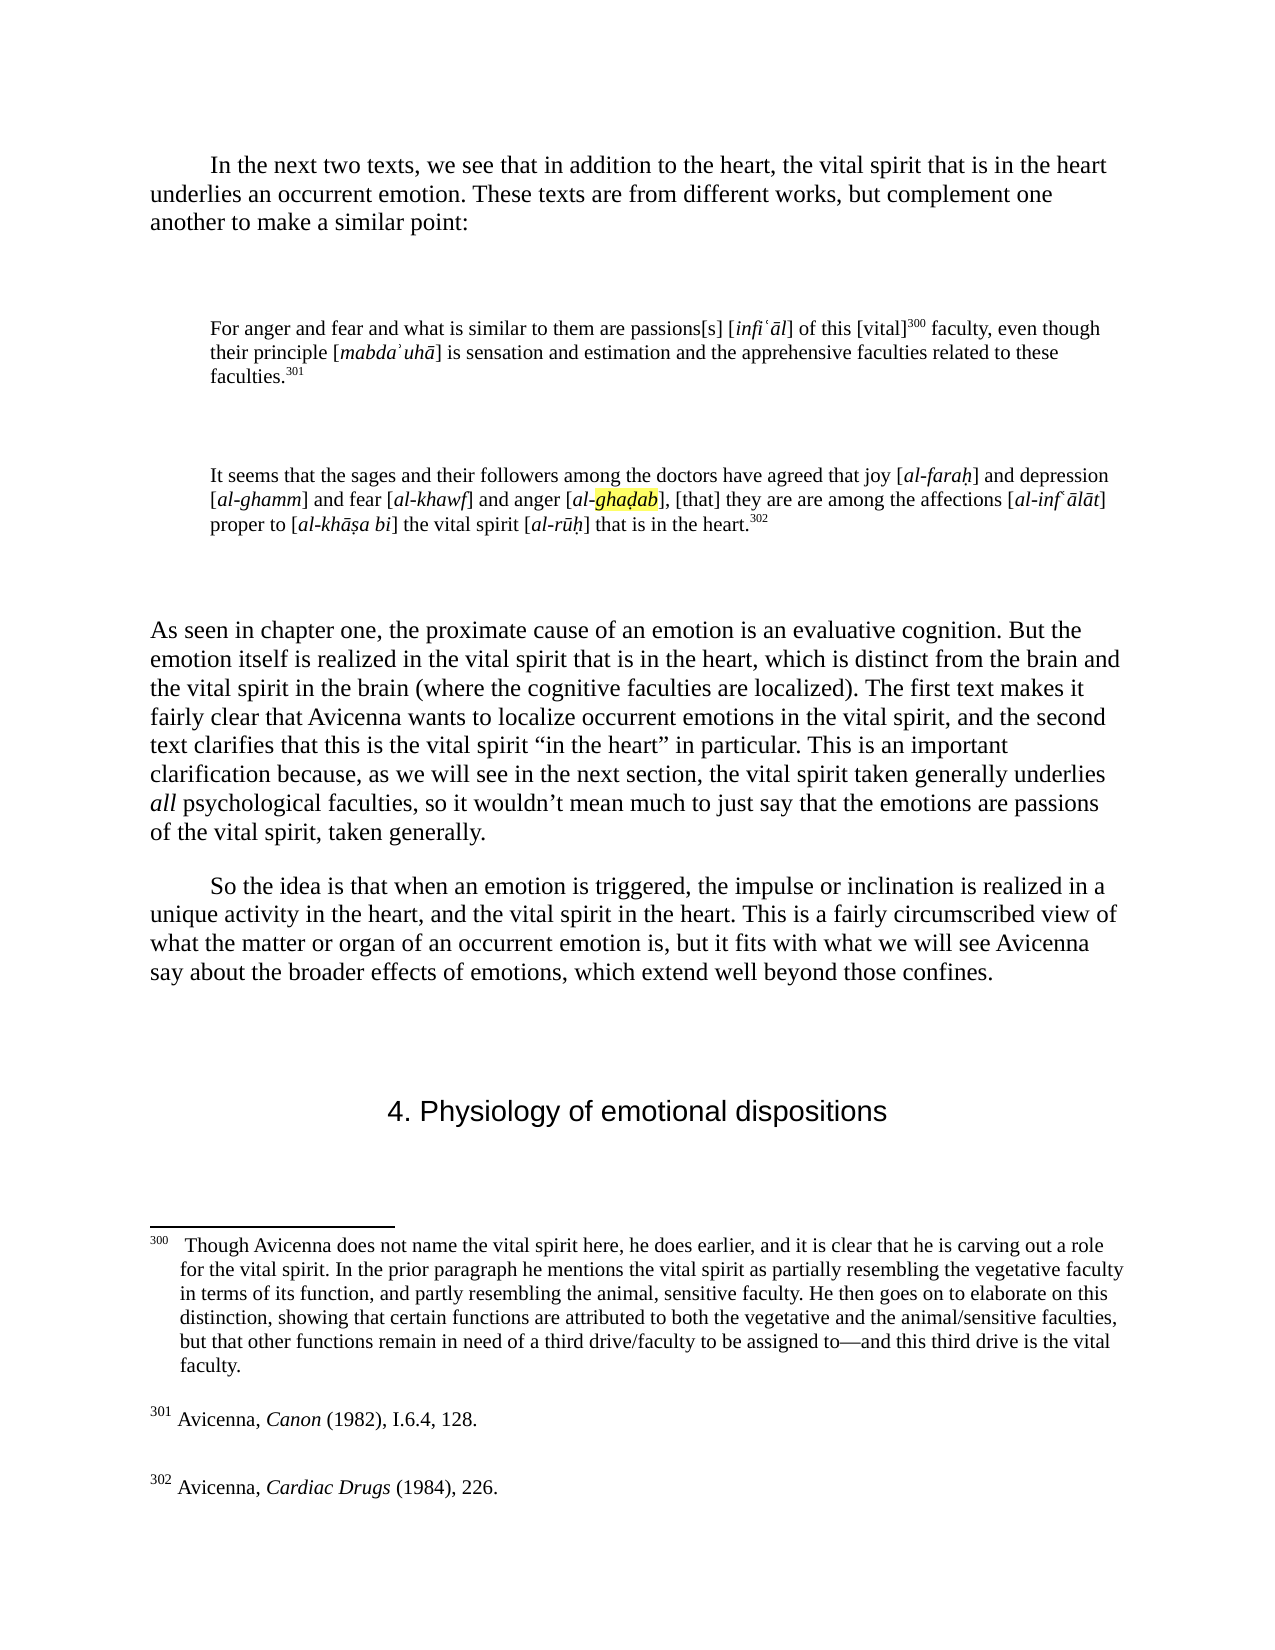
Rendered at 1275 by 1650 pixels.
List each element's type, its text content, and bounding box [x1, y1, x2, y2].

text It seems that the sages and their followers among the doctors have agreed that joy [al-faraḥ] and depression [al-ghamm] and fear [al-khawf] and anger [al-ghaḍab], [that] they are are among the affections [al-infʿālāt] proper to [al-khāṣa bi] the vital spirit [al-rūḥ] that is in the heart. [210, 463, 1125, 536]
text As seen in chapter one, the proximate cause of an emotion is an evaluative cognition. But the emotion itself is realized in the vital spirit that is in the heart, which is distinct from the brain and the vital spirit in the brain (where the cognitive faculties are localized). The first text makes it fairly clear that Avicenna wants to localize occurrent emotions in the vital spirit, and the second text clarifies that this is the vital spirit “in the heart” in particular. This is an important clarification because, as we will see in the next section, the vital spirit taken generally underlies all psychological faculties, so it wouldn’t mean much to just say that the emotions are passions of the vital spirit, taken generally. [150, 615, 1125, 845]
text Avicenna, Cardiac Drugs (1984), 226. [150, 1471, 1125, 1500]
subtitle 4. Physiology of emotional dispositions [150, 1094, 1125, 1128]
text So the idea is that when an emotion is triggered, the impulse or inclination is realized in a unique activity in the heart, and the vital spirit in the heart. This is a fairly circumscribed view of what the matter or organ of an occurrent emotion is, but it fits with what we will see Avicenna say about the broader effects of emotions, which extend well beyond those confines. [150, 871, 1125, 986]
text Avicenna, Canon (1982), I.6.4, 128. [150, 1403, 1125, 1431]
text In the next two texts, we see that in addition to the heart, the vital spirit that is in the heart underlies an occurrent emotion. These texts are from different works, but complement one another to make a similar point: [150, 150, 1125, 236]
text Though Avicenna does not name the vital spirit here, he does earlier, and it is clear that he is carving out a role for the vital spirit. In the prior paragraph he mentions the vital spirit as partially resembling the vegetative faculty in terms of its function, and partly resembling the animal, sensitive faculty. He then goes on to elaborate on this distinction, showing that certain functions are attributed to both the vegetative and the animal/sensitive faculties, but that other functions remain in need of a third drive/faculty to be assigned to—and this third drive is the vital faculty. [150, 1233, 1125, 1377]
text For anger and fear and what is similar to them are passions[s] [infiʿāl] of this [vital] faculty, even though their principle [mabdaʾuhā] is sensation and estimation and the apprehensive faculties related to these faculties. [210, 316, 1125, 388]
